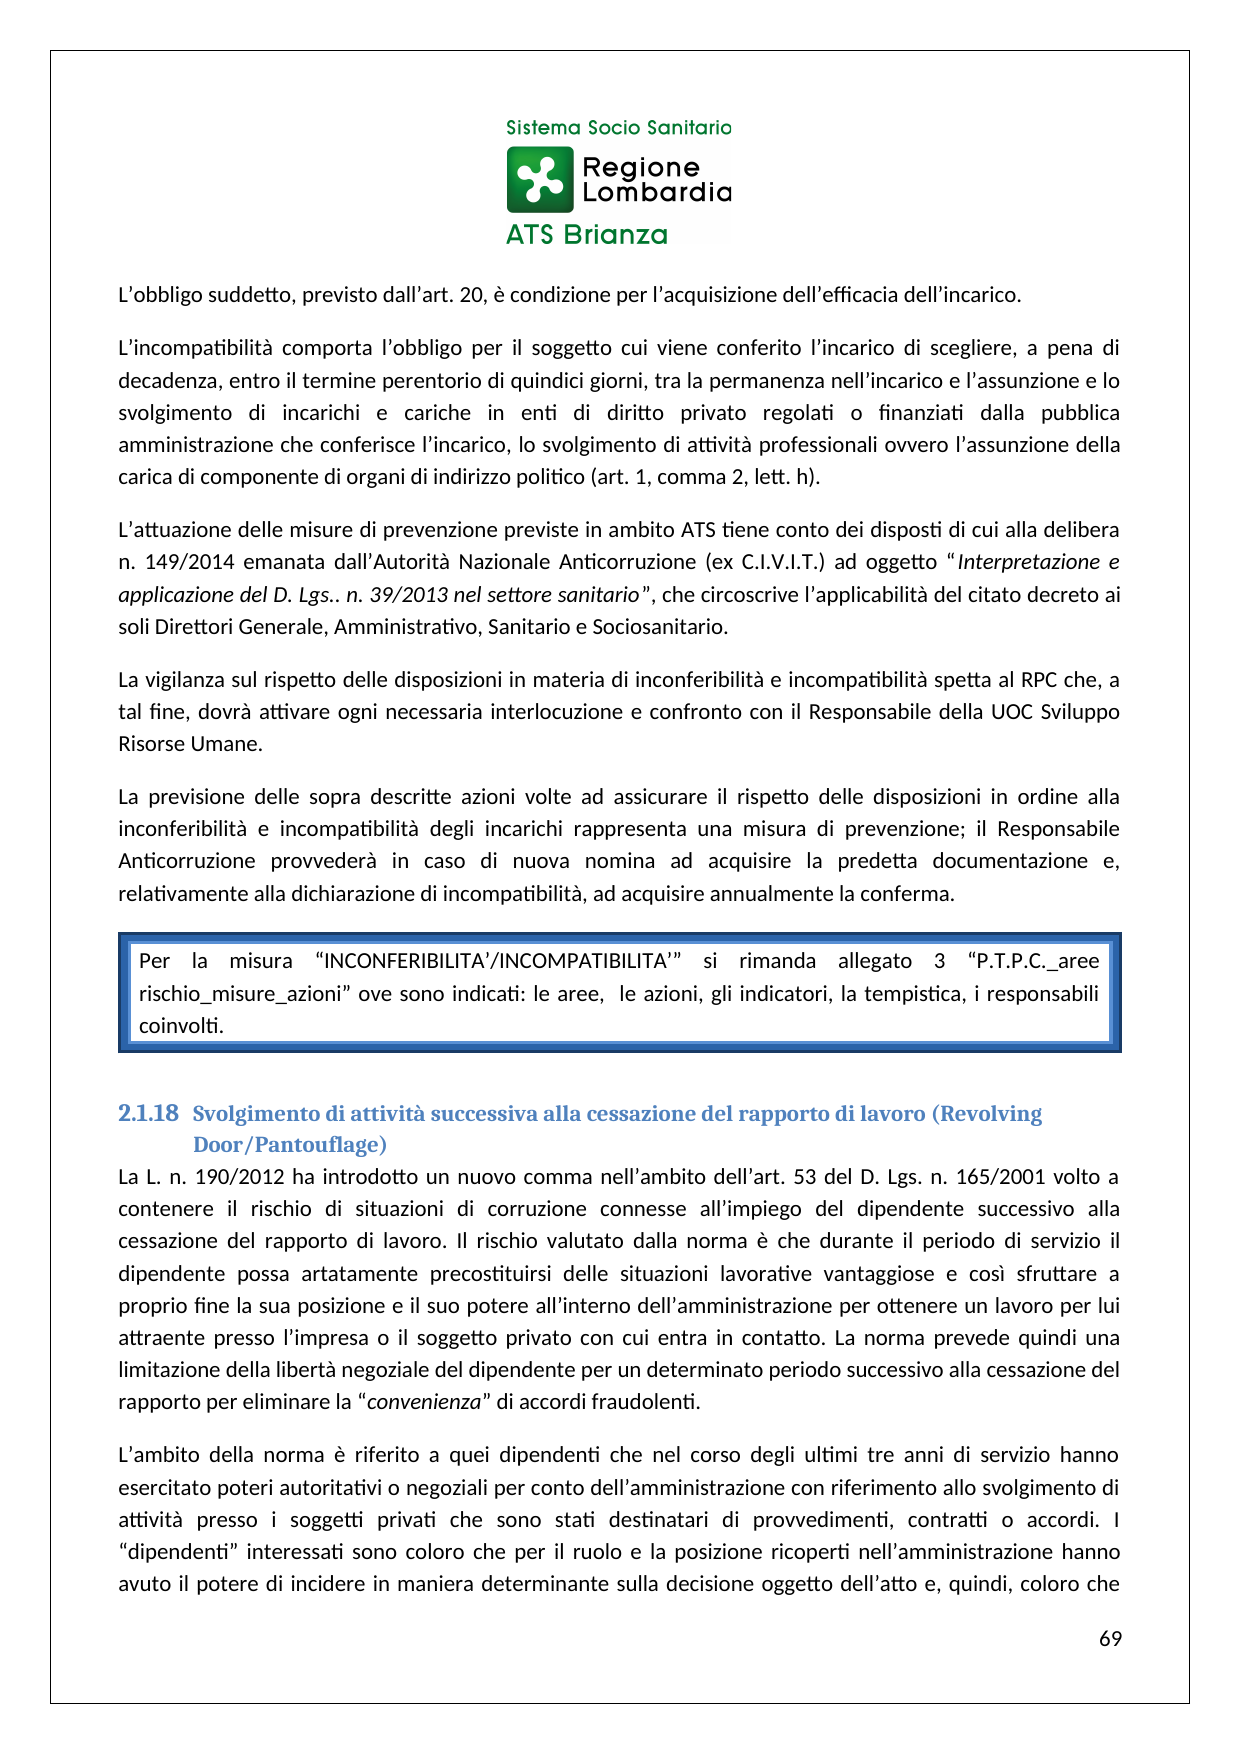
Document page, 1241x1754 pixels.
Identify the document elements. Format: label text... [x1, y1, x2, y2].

text La previsione delle sopra descritte azioni volte ad assicurare il rispetto delle disposizioni in ordine alla inconferibilità e incompatibilità degli incarichi rappresenta una misura di prevenzione; il Responsabile Anticorruzione provvederà in caso di nuova nomina ad acquisire la predetta documentazione e, relativamente alla dichiarazione di incompatibilità, ad acquisire annualmente la conferma. [118, 782, 1122, 907]
text L’attuazione delle misure di prevenzione previste in ambito ATS tiene conto dei disposti di cui alla delibera n. 149/2014 emanata dall’Autorità Nazionale Anticorruzione (ex C.I.V.I.T.) ad oggetto “Interpretazione e applicazione del D. Lgs.. n. 39/2013 nel settore sanitario”, che circoscrive l’applicabilità del citato decreto ai soli Direttori Generale, Amministrativo, Sanitario e Sociosanitario. [118, 515, 1122, 640]
text L’ambito della norma è riferito a quei dipendenti che nel corso degli ultimi tre anni di servizio hanno esercitato poteri autoritativi o negoziali per conto dell’amministrazione con riferimento allo svolgimento di attività presso i soggetti privati che sono stati destinatari di provvedimenti, contratti o accordi. I “dipendenti” interessati sono coloro che per il ruolo e la posizione ricoperti nell’amministrazione hanno avuto il potere di incidere in maniera determinante sulla decisione oggetto dell’atto e, quindi, coloro che [118, 1440, 1122, 1597]
text La vigilanza sul rispetto delle disposizioni in materia di inconferibilità e incompatibilità spetta al RPC che, a tal fine, dovrà attivare ogni necessaria interlocuzione e confronto con il Responsabile della UOC Sviluppo Risorse Umane. [118, 665, 1122, 757]
subtitle Svolgimento di attività successiva alla cessazione del rapporto di lavoro (Revolving Door/Pantouflage) [118, 1099, 1122, 1158]
text L’incompatibilità comporta l’obbligo per il soggetto cui viene conferito l’incarico di scegliere, a pena di decadenza, entro il termine perentorio di quindici giorni, tra la permanenza nell’incarico e l’assunzione e lo svolgimento di incarichi e cariche in enti di diritto privato regolati o finanziati dalla pubblica amministrazione che conferisce l’incarico, lo svolgimento di attività professionali ovvero l’assunzione della carica di componente di organi di indirizzo politico (art. 1, comma 2, lett. h). [118, 333, 1122, 490]
text Per la misura “INCONFERIBILITA’/INCOMPATIBILITA’” si rimanda allegato 3 “P.T.P.C._aree rischio_misure_azioni” ove sono indicati: le aree, le azioni, gli indicatori, la tempistica, i responsabili coinvolti. [131, 944, 1109, 1041]
text L’obbligo suddetto, previsto dall’art. 20, è condizione per l’acquisizione dell’efficacia dell’incarico. [118, 281, 1122, 308]
text La L. n. 190/2012 ha introdotto un nuovo comma nell’ambito dell’art. 53 del D. Lgs. n. 165/2001 volto a contenere il rischio di situazioni di corruzione connesse all’impiego del dipendente successivo alla cessazione del rapporto di lavoro. Il rischio valutato dalla norma è che durante il periodo di servizio il dipendente possa artatamente precostituirsi delle situazioni lavorative vantaggiose e così sfruttare a proprio fine la sua posizione e il suo potere all’interno dell’amministrazione per ottenere un lavoro per lui attraente presso l’impresa o il soggetto privato con cui entra in contatto. La norma prevede quindi una limitazione della libertà negoziale del dipendente per un determinato periodo successivo alla cessazione del rapporto per eliminare la “convenienza” di accordi fraudolenti. [118, 1162, 1122, 1415]
